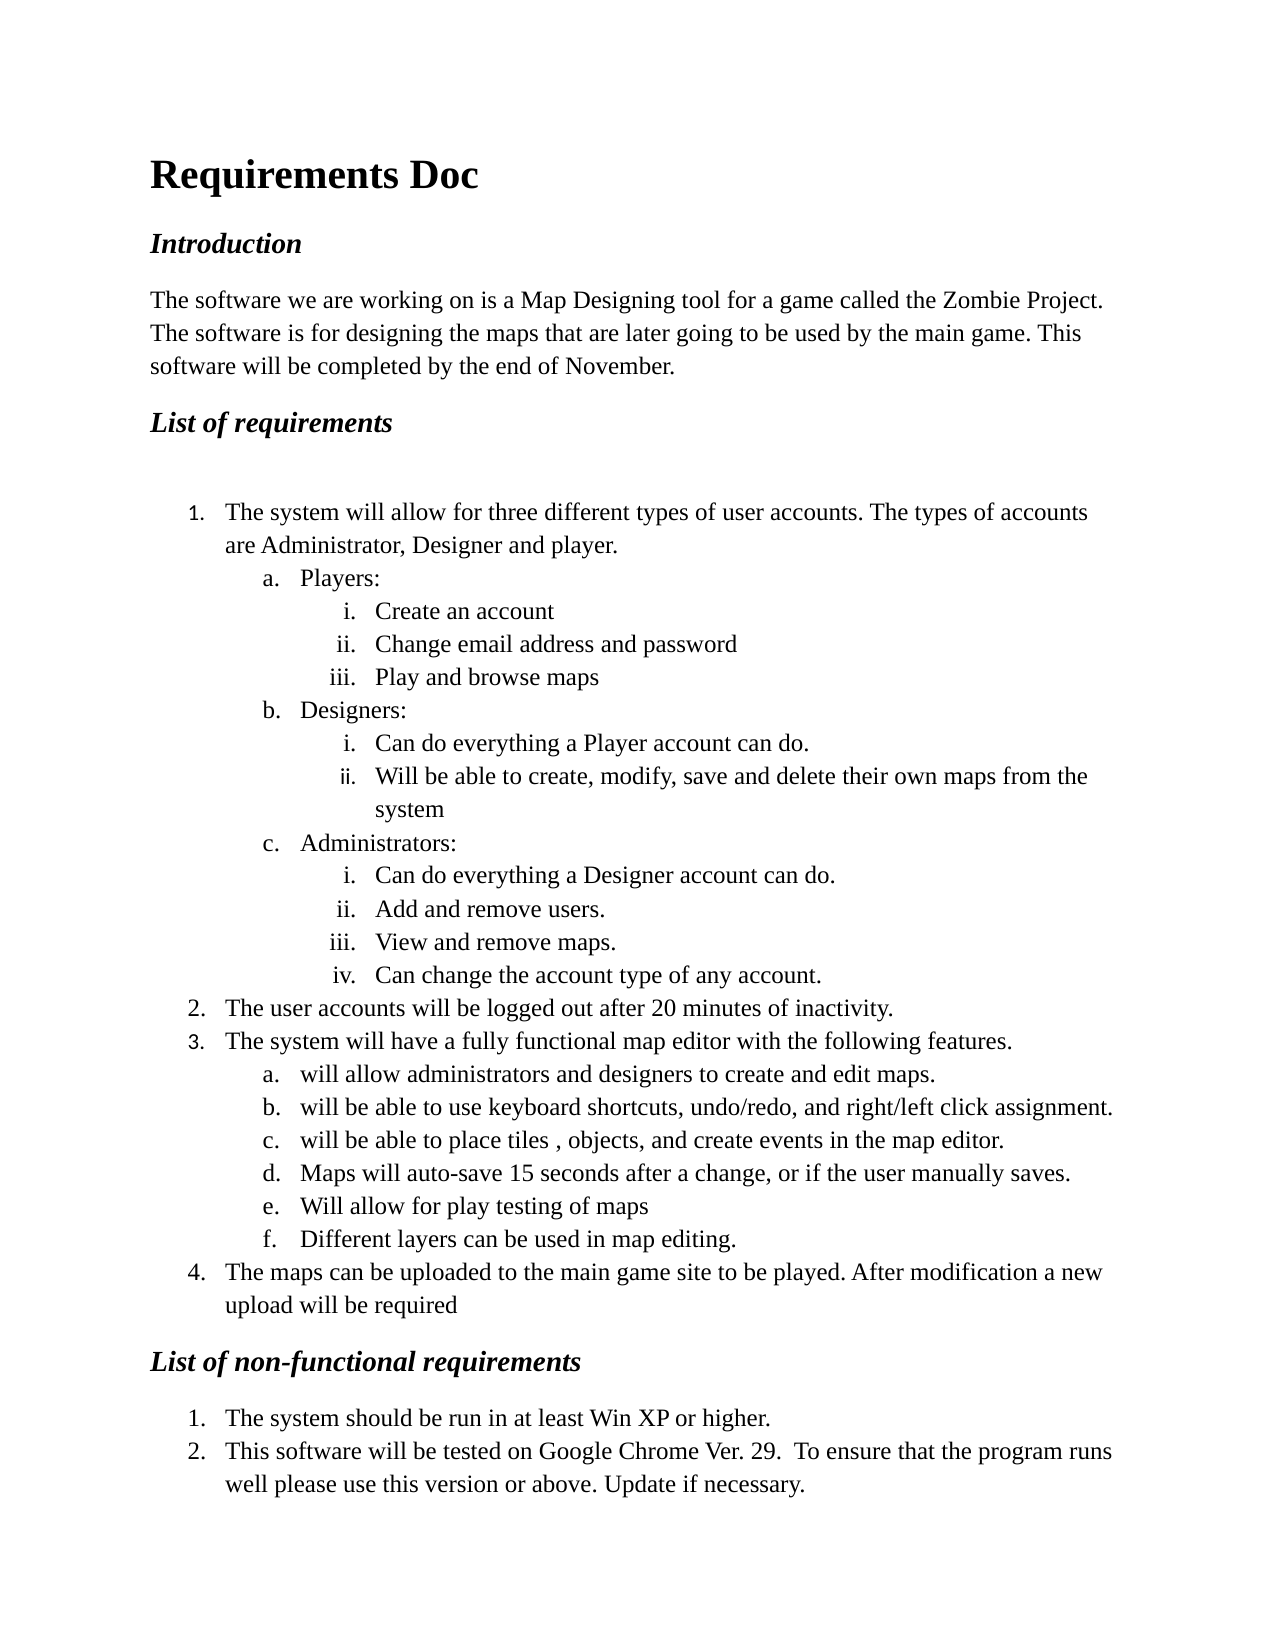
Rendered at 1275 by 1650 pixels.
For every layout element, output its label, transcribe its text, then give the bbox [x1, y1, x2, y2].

list Will allow for play testing of maps [262, 1191, 1125, 1220]
list This software will be tested on Google Chrome Ver. 29. To ensure that the program runs well please use this version or above. Update if necessary. [187, 1436, 1125, 1498]
list The system should be run in at least Win XP or higher. [187, 1403, 1125, 1432]
list Can change the account type of any account. [356, 960, 1125, 988]
list Players: [262, 563, 1125, 592]
text Requirements Doc [150, 150, 1125, 198]
list View and remove maps. [356, 927, 1125, 955]
text The software we are working on is a Map Designing tool for a game called the Zombie Project. The software is for designing the maps that are later going to be used by the main game. This software will be completed by the end of November. [150, 285, 1125, 380]
list Different layers can be used in map editing. [262, 1224, 1125, 1253]
list will allow administrators and designers to create and edit maps. [262, 1059, 1125, 1088]
text List of requirements [150, 405, 1125, 439]
list Maps will auto-save 15 seconds after a change, or if the user manually saves. [262, 1158, 1125, 1187]
list The user accounts will be logged out after 20 minutes of inactivity. [187, 993, 1125, 1021]
list Will be able to create, modify, save and delete their own maps from the system [356, 761, 1125, 823]
list Designers: [262, 695, 1125, 724]
list will be able to use keyboard shortcuts, undo/redo, and right/left click assignment. [262, 1092, 1125, 1121]
text Introduction [150, 226, 1125, 259]
list The system will allow for three different types of user accounts. The types of accounts are Administrator, Designer and player. [187, 497, 1125, 559]
list The maps can be uploaded to the main game site to be played. After modification a new upload will be required [187, 1257, 1125, 1319]
list Administrators: [262, 828, 1125, 856]
list Change email address and password [356, 629, 1125, 658]
list Play and browse maps [356, 662, 1125, 691]
list Create an account [356, 596, 1125, 625]
list Can do everything a Player account can do. [356, 728, 1125, 757]
list The system will have a fully functional map editor with the following features. [187, 1026, 1125, 1055]
list Can do everything a Designer account can do. [356, 861, 1125, 889]
list Add and remove users. [356, 894, 1125, 922]
list will be able to place tiles , objects, and create events in the map editor. [262, 1125, 1125, 1154]
text List of non-functional requirements [150, 1344, 1125, 1378]
